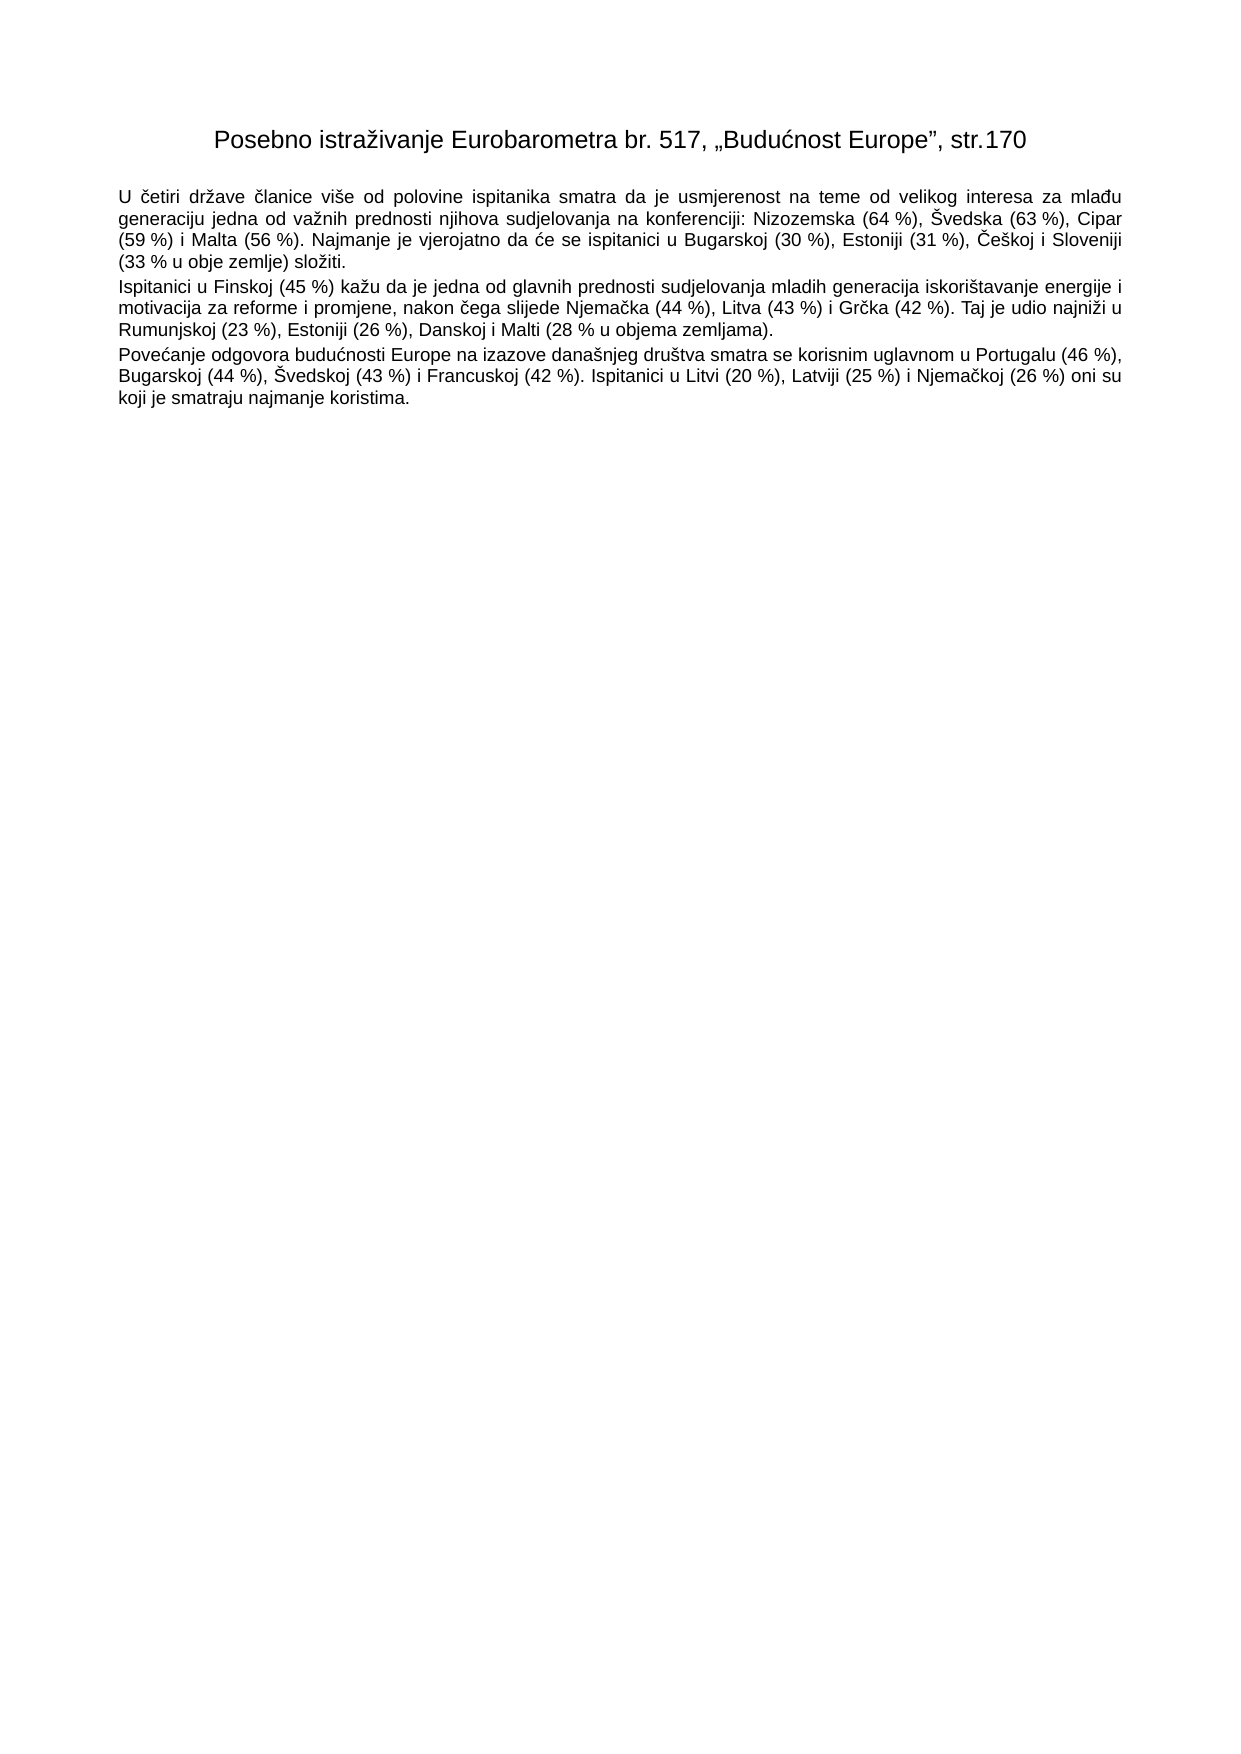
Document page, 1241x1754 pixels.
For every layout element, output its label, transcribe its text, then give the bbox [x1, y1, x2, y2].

text U četiri države članice više od polovine ispitanika smatra da je usmjerenost na teme od velikog interesa za mlađu generaciju jedna od važnih prednosti njihova sudjelovanja na konferenciji: Nizozemska (64 %), Švedska (63 %), Cipar (59 %) i Malta (56 %). Najmanje je vjerojatno da će se ispitanici u Bugarskoj (30 %), Estoniji (31 %), Češkoj i Sloveniji (33 % u obje zemlje) složiti. [118, 186, 1122, 272]
text Ispitanici u Finskoj (45 %) kažu da je jedna od glavnih prednosti sudjelovanja mladih generacija iskorištavanje energije i motivacija za reforme i promjene, nakon čega slijede Njemačka (44 %), Litva (43 %) i Grčka (42 %). Taj je udio najniži u Rumunjskoj (23 %), Estoniji (26 %), Danskoj i Malti (28 % u objema zemljama). [118, 276, 1122, 340]
text Povećanje odgovora budućnosti Europe na izazove današnjeg društva smatra se korisnim uglavnom u Portugalu (46 %), Bugarskoj (44 %), Švedskoj (43 %) i Francuskoj (42 %). Ispitanici u Litvi (20 %), Latviji (25 %) i Njemačkoj (26 %) oni su koji je smatraju najmanje koristima. [118, 343, 1122, 408]
